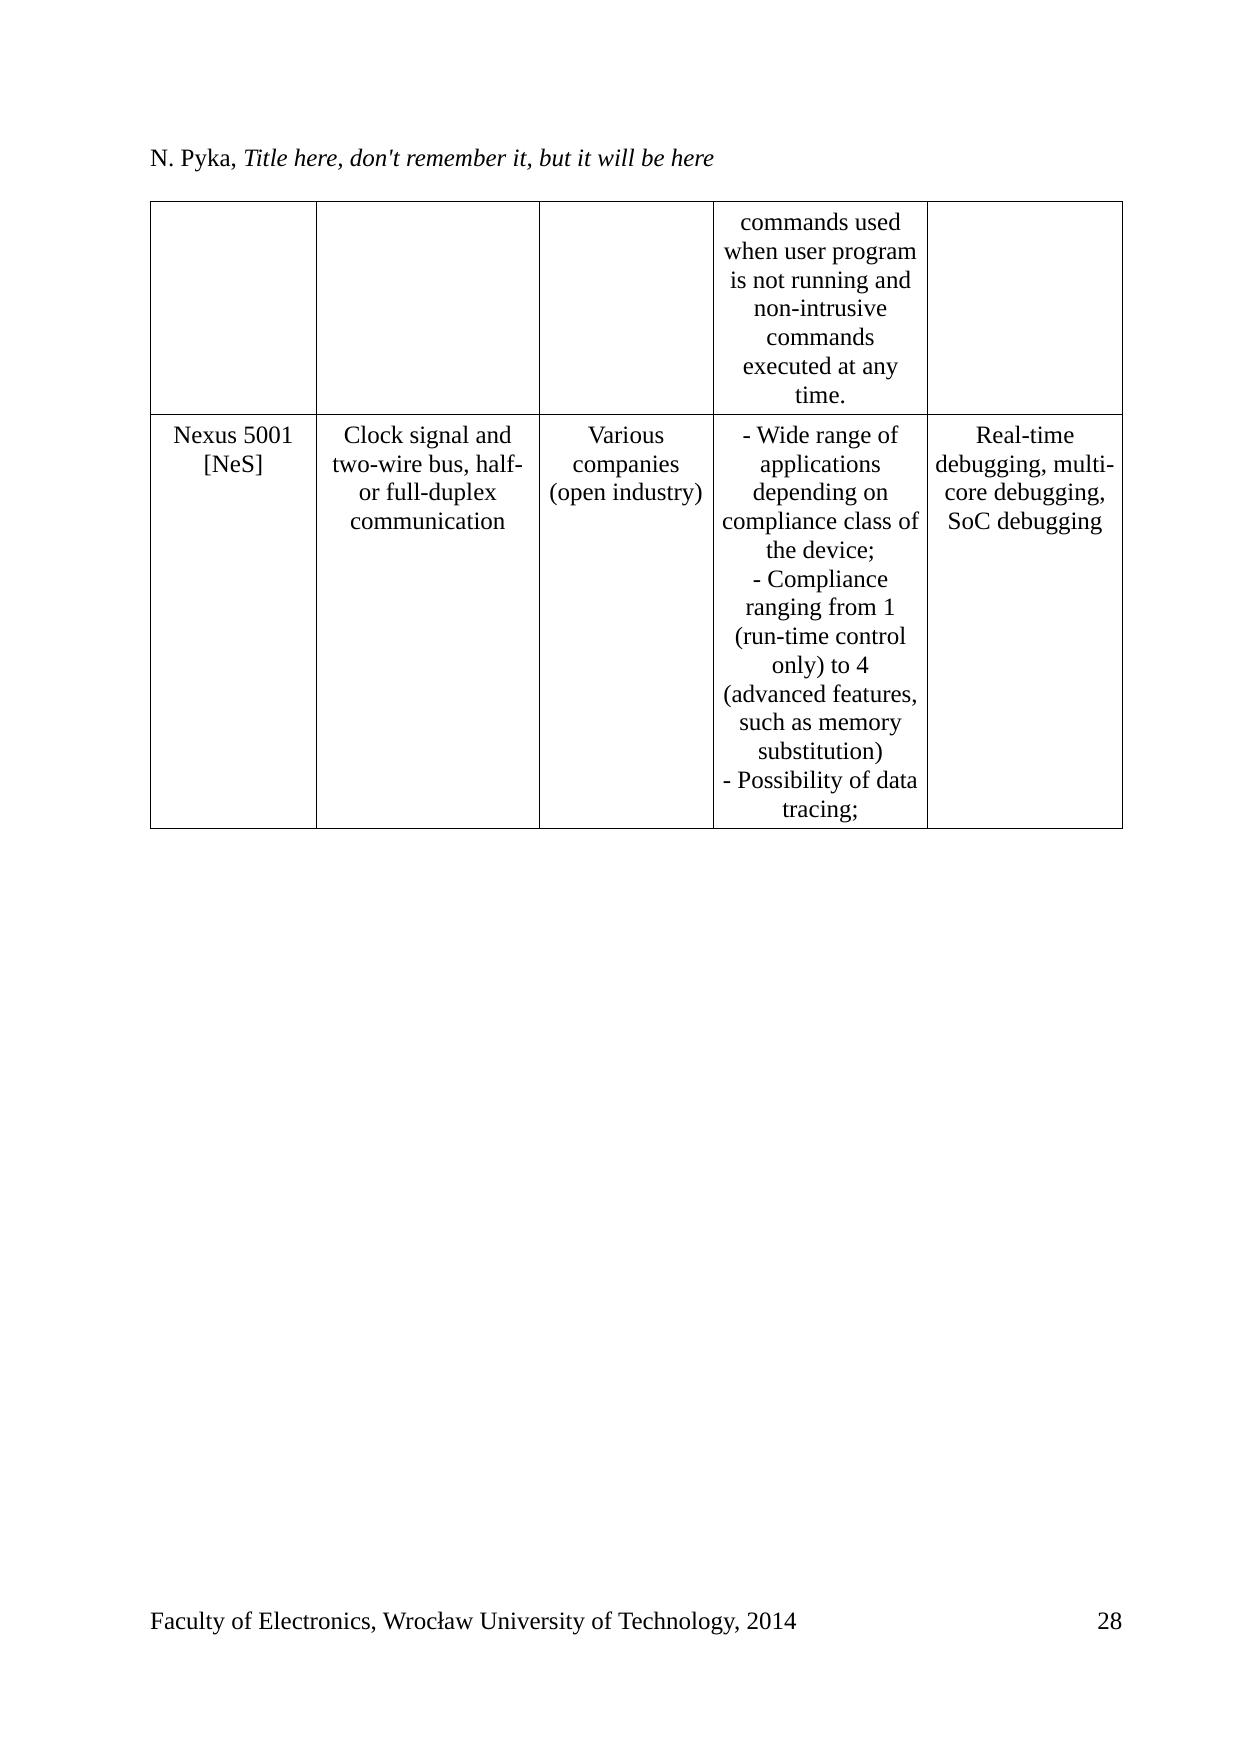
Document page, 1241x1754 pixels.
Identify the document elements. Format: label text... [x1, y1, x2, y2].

table_cell Various companies (open industry) [540, 415, 713, 828]
table_cell commands used when user program is not running and non-intrusive commands executed at any time. [714, 202, 927, 414]
table_cell [540, 202, 713, 414]
table_cell [317, 202, 539, 414]
table_cell Real-time debugging, multi-core debugging, SoC debugging [928, 415, 1122, 828]
table_cell Clock signal and two-wire bus, half- or full-duplex communication [317, 415, 539, 828]
table_cell - Wide range of applications depending on compliance class of the device; - Compliance ranging from 1 (run-time control only) to 4 (advanced features, such as memory substitution) - Possibility of data tracing; [714, 415, 927, 828]
table_cell [928, 202, 1122, 414]
table_cell [151, 202, 316, 414]
table_cell Nexus 5001 [NeS] [151, 415, 316, 828]
